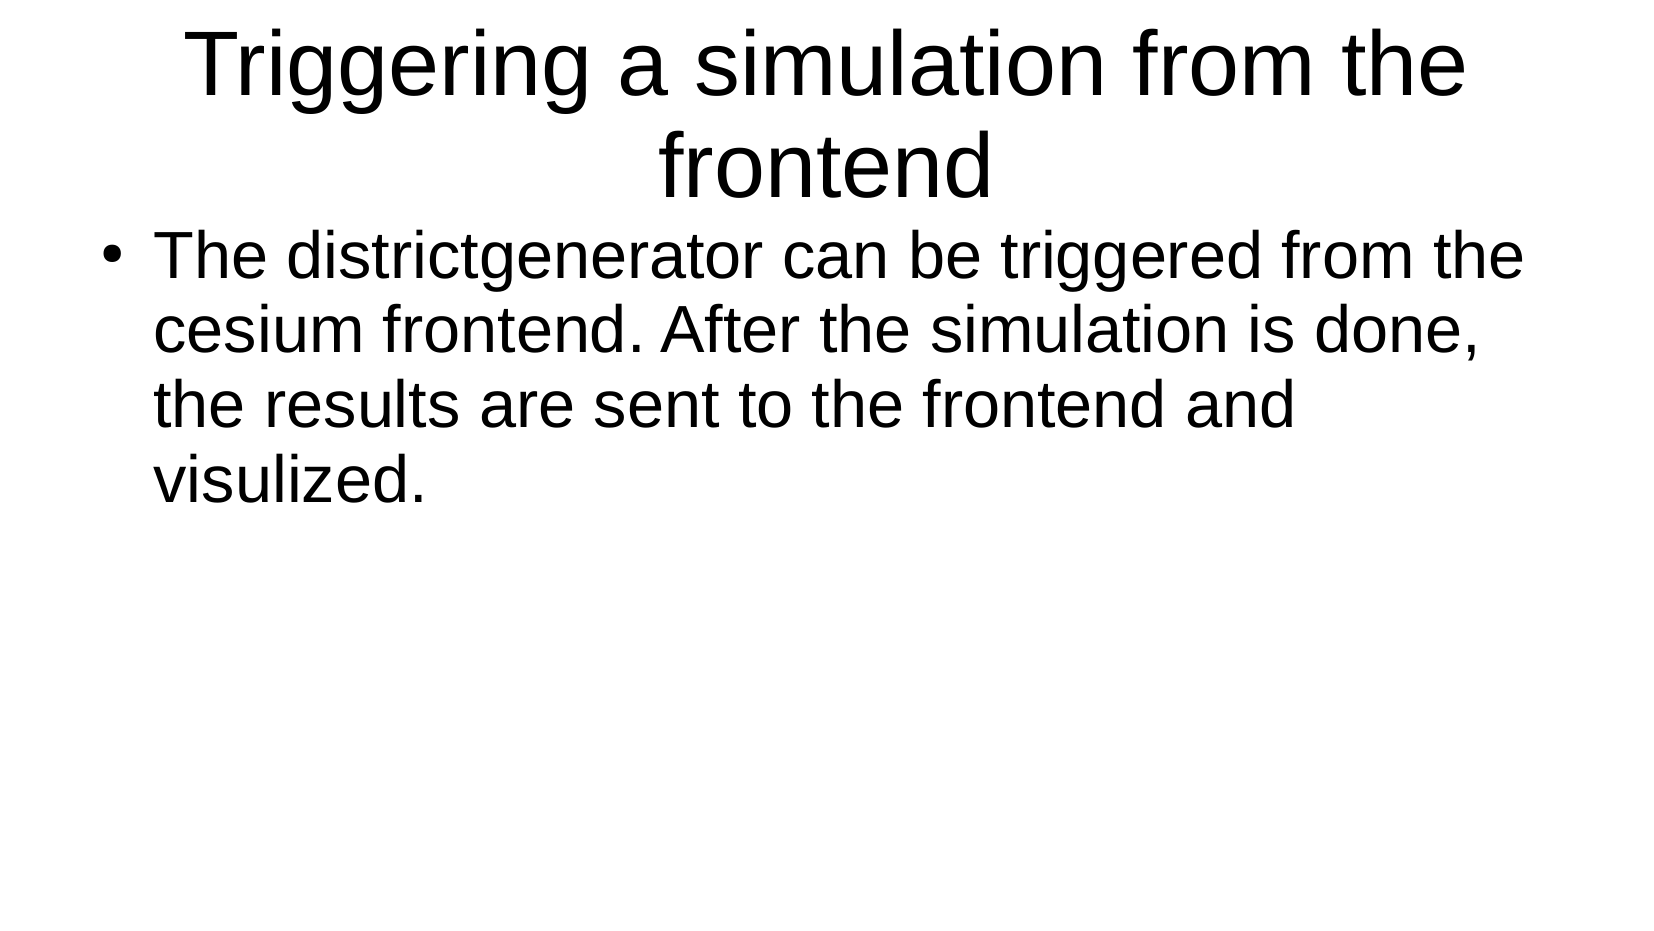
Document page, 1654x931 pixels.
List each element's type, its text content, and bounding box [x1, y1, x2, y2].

title Triggering a simulation from the frontend [82, 12, 1571, 217]
list The districtgenerator can be triggered from the cesium frontend. After the simulation is done, the results are sent to the frontend and visulized. [82, 217, 1571, 758]
